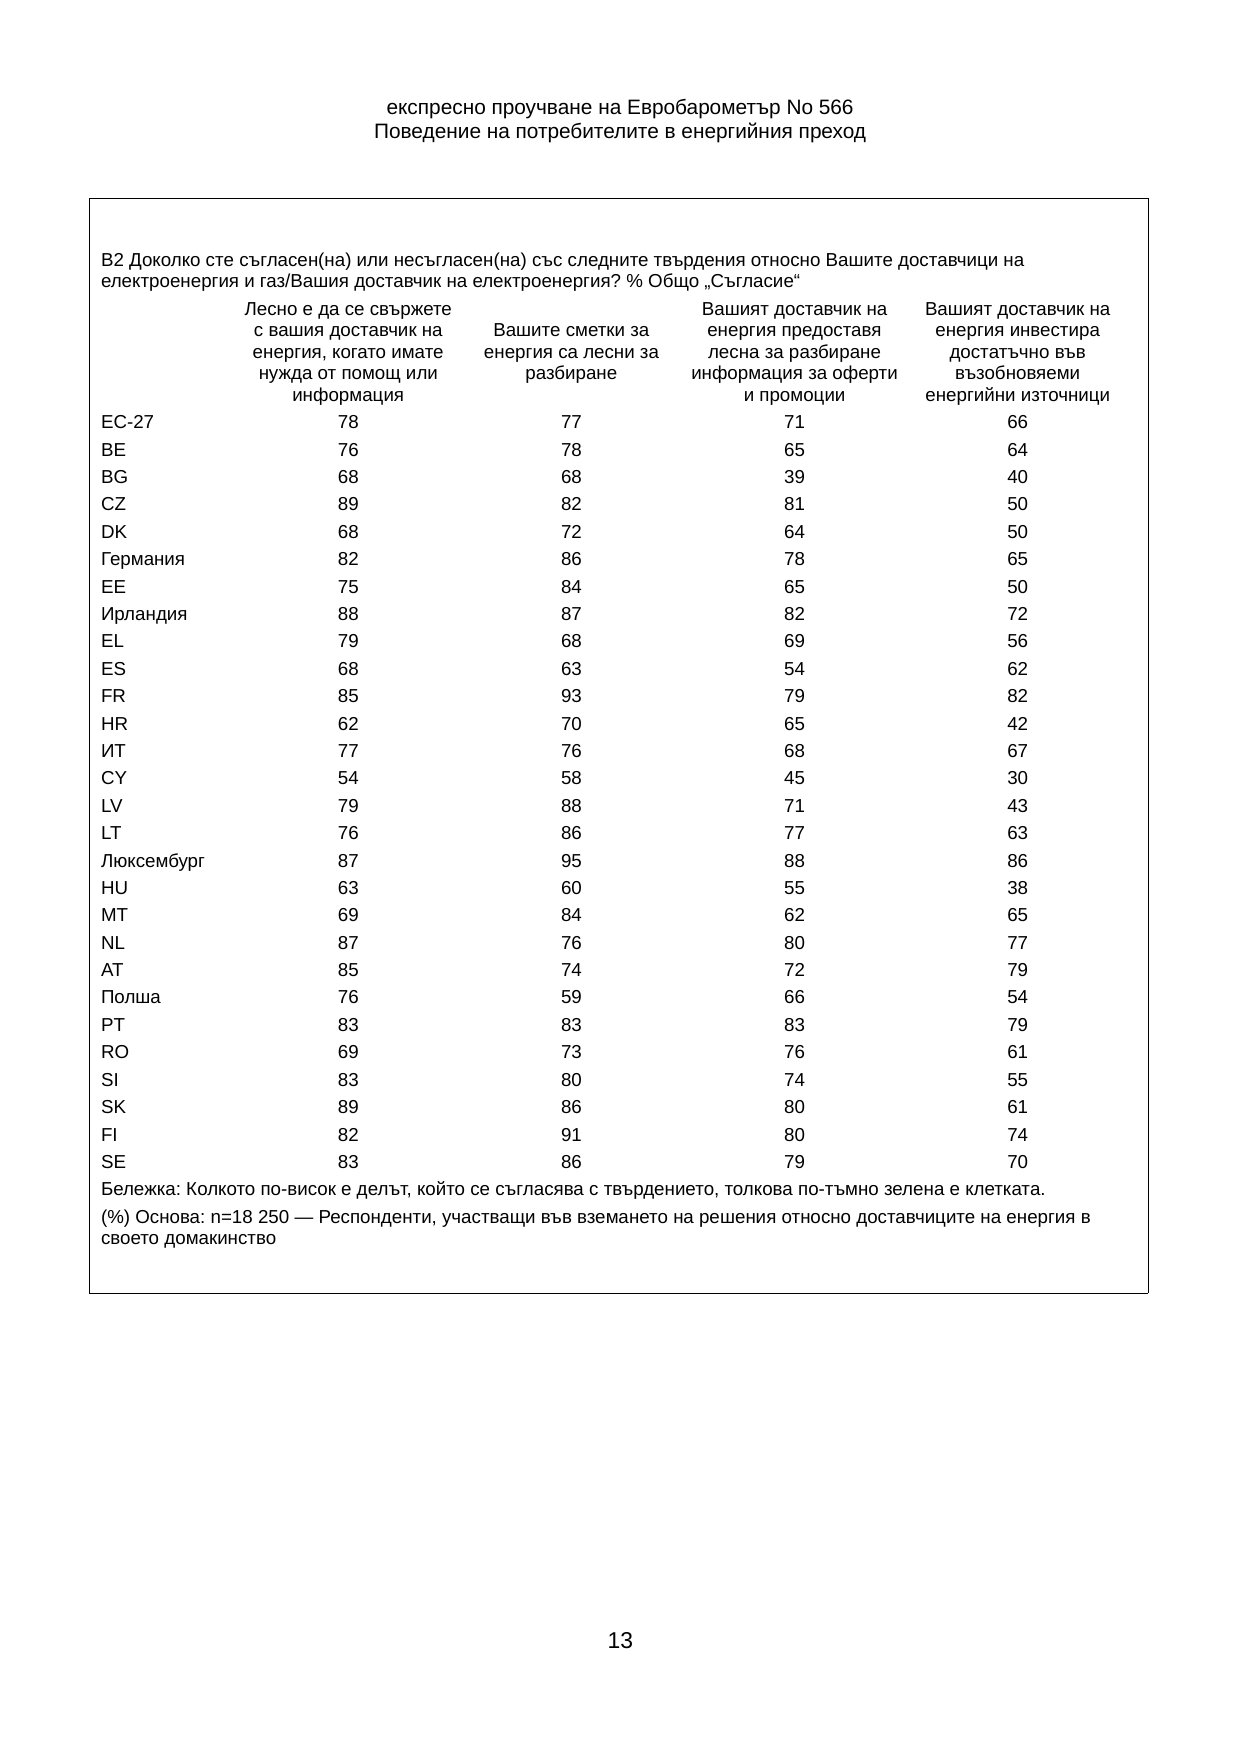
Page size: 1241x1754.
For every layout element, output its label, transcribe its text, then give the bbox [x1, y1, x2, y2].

table_cell 69 [683, 627, 906, 655]
table_cell 69 [236, 1038, 459, 1066]
table_cell 62 [236, 710, 459, 737]
table_cell 87 [460, 600, 683, 627]
table_cell 78 [236, 408, 459, 436]
table_cell 43 [906, 792, 1129, 819]
table_cell 80 [683, 1120, 906, 1148]
table_cell EL [98, 627, 236, 655]
table_cell 62 [906, 655, 1129, 682]
table_cell 88 [236, 600, 459, 627]
table_cell AT [98, 956, 236, 983]
table_cell 80 [683, 1093, 906, 1120]
table_cell ES [98, 655, 236, 682]
table_cell 72 [683, 956, 906, 983]
table_cell 56 [906, 627, 1129, 655]
table_cell 79 [236, 792, 459, 819]
table_cell Ирландия [98, 600, 236, 627]
table_cell Германия [98, 545, 236, 572]
table_cell 63 [236, 874, 459, 901]
table_cell 91 [460, 1120, 683, 1148]
table_cell 74 [460, 956, 683, 983]
table_cell 55 [683, 874, 906, 901]
table_cell 76 [236, 984, 459, 1011]
table_cell 83 [460, 1011, 683, 1038]
table_cell EE [98, 573, 236, 600]
table_cell 83 [236, 1148, 459, 1175]
table_cell Люксембург [98, 846, 236, 874]
table_cell Вашият доставчик на енергия инвестира достатъчно във възобновяеми енергийни източници [906, 295, 1129, 408]
table_cell 58 [460, 764, 683, 792]
table_cell 61 [906, 1093, 1129, 1120]
table_cell 82 [236, 1120, 459, 1148]
table_cell 54 [683, 655, 906, 682]
table_cell 77 [906, 929, 1129, 956]
table_cell 50 [906, 490, 1129, 518]
table_cell 65 [906, 901, 1129, 929]
table_cell 76 [460, 737, 683, 764]
table_cell CZ [98, 490, 236, 518]
table_cell 84 [460, 573, 683, 600]
table_cell PT [98, 1011, 236, 1038]
table_cell 82 [460, 490, 683, 518]
table_cell 64 [906, 436, 1129, 463]
table_cell 76 [683, 1038, 906, 1066]
table_cell 86 [460, 1148, 683, 1175]
table_cell 54 [236, 764, 459, 792]
table_cell 68 [460, 463, 683, 490]
table_cell Вашите сметки за енергия са лесни за разбиране [460, 295, 683, 408]
table_cell BE [98, 436, 236, 463]
table_cell 84 [460, 901, 683, 929]
table_cell 88 [683, 846, 906, 874]
table_cell 77 [460, 408, 683, 436]
table_cell 78 [683, 545, 906, 572]
table_cell Бележка: Колкото по-висок е делът, който се съгласява с твърдението, толкова по-тъмно зелена е клетката. [98, 1175, 1129, 1203]
table_cell FR [98, 682, 236, 709]
table_cell SE [98, 1148, 236, 1175]
table_cell 66 [683, 984, 906, 1011]
table_cell SK [98, 1093, 236, 1120]
table_cell 78 [460, 436, 683, 463]
table_cell 66 [906, 408, 1129, 436]
table_cell 55 [906, 1066, 1129, 1093]
table_cell 79 [236, 627, 459, 655]
table_cell 65 [683, 710, 906, 737]
table_cell 71 [683, 792, 906, 819]
table_cell 85 [236, 682, 459, 709]
table_cell SI [98, 1066, 236, 1093]
table_cell 45 [683, 764, 906, 792]
table_cell 76 [460, 929, 683, 956]
table_cell 42 [906, 710, 1129, 737]
table_cell 76 [236, 436, 459, 463]
table_cell 67 [906, 737, 1129, 764]
table_cell 63 [906, 819, 1129, 846]
table_cell 65 [683, 573, 906, 600]
table_cell 83 [236, 1011, 459, 1038]
table_cell 82 [683, 600, 906, 627]
table_cell 86 [460, 545, 683, 572]
table_cell DK [98, 518, 236, 545]
table_cell 79 [683, 682, 906, 709]
table_cell FI [98, 1120, 236, 1148]
table_cell Полша [98, 984, 236, 1011]
table_cell 77 [236, 737, 459, 764]
table_cell 65 [683, 436, 906, 463]
table_cell 77 [683, 819, 906, 846]
table_cell 60 [460, 874, 683, 901]
table_cell LT [98, 819, 236, 846]
table_cell 63 [460, 655, 683, 682]
table_cell 86 [460, 1093, 683, 1120]
table_cell 40 [906, 463, 1129, 490]
table_cell RO [98, 1038, 236, 1066]
table_cell 88 [460, 792, 683, 819]
table_cell 68 [236, 655, 459, 682]
table_cell 70 [906, 1148, 1129, 1175]
table_cell 70 [460, 710, 683, 737]
table_cell BG [98, 463, 236, 490]
table_cell 79 [683, 1148, 906, 1175]
table_cell 61 [906, 1038, 1129, 1066]
table_cell CY [98, 764, 236, 792]
table_cell 86 [460, 819, 683, 846]
table_cell 80 [683, 929, 906, 956]
table_cell 82 [906, 682, 1129, 709]
table_cell 93 [460, 682, 683, 709]
table_cell 83 [236, 1066, 459, 1093]
table_cell 68 [683, 737, 906, 764]
table_cell 68 [236, 518, 459, 545]
table_cell (%) Основа: n=18 250 — Респонденти, участващи във вземането на решения относно доставчиците на енергия в своето домакинство [98, 1203, 1129, 1252]
table_cell 71 [683, 408, 906, 436]
table_cell 68 [460, 627, 683, 655]
table_cell 81 [683, 490, 906, 518]
table_cell 39 [683, 463, 906, 490]
table_cell 87 [236, 846, 459, 874]
table_cell 73 [460, 1038, 683, 1066]
table_cell 50 [906, 518, 1129, 545]
table_cell MT [98, 901, 236, 929]
table_cell Лесно е да се свържете с вашия доставчик на енергия, когато имате нужда от помощ или информация [236, 295, 459, 408]
table_cell ЕС-27 [98, 408, 236, 436]
table_cell 95 [460, 846, 683, 874]
table_cell 80 [460, 1066, 683, 1093]
table_cell HU [98, 874, 236, 901]
table_cell HR [98, 710, 236, 737]
table_cell 86 [906, 846, 1129, 874]
table_cell 69 [236, 901, 459, 929]
table_cell 62 [683, 901, 906, 929]
table_cell NL [98, 929, 236, 956]
table_cell 54 [906, 984, 1129, 1011]
table_cell 50 [906, 573, 1129, 600]
table_cell 89 [236, 1093, 459, 1120]
table_cell 83 [683, 1011, 906, 1038]
table_cell 65 [906, 545, 1129, 572]
table_cell 30 [906, 764, 1129, 792]
table_header В2 Доколко сте съгласен(на) или несъгласен(на) със следните твърдения относно Вашите доставчици на електроенергия и газ/Вашия доставчик на електроенергия? % Общо „Съгласие“ [98, 246, 1129, 294]
table_cell 72 [460, 518, 683, 545]
table_cell 82 [236, 545, 459, 572]
table_cell 72 [906, 600, 1129, 627]
table_cell 74 [683, 1066, 906, 1093]
table_cell 75 [236, 573, 459, 600]
table_cell 87 [236, 929, 459, 956]
table_cell LV [98, 792, 236, 819]
table_cell 76 [236, 819, 459, 846]
table_cell 64 [683, 518, 906, 545]
table_cell Вашият доставчик на енергия предоставя лесна за разбиране информация за оферти и промоции [683, 295, 906, 408]
table_cell [98, 295, 236, 408]
table_cell 68 [236, 463, 459, 490]
table_cell 79 [906, 956, 1129, 983]
table_cell 89 [236, 490, 459, 518]
table_cell 79 [906, 1011, 1129, 1038]
table_cell 74 [906, 1120, 1129, 1148]
table_cell 85 [236, 956, 459, 983]
table_cell 38 [906, 874, 1129, 901]
table_cell ИТ [98, 737, 236, 764]
table_cell 59 [460, 984, 683, 1011]
